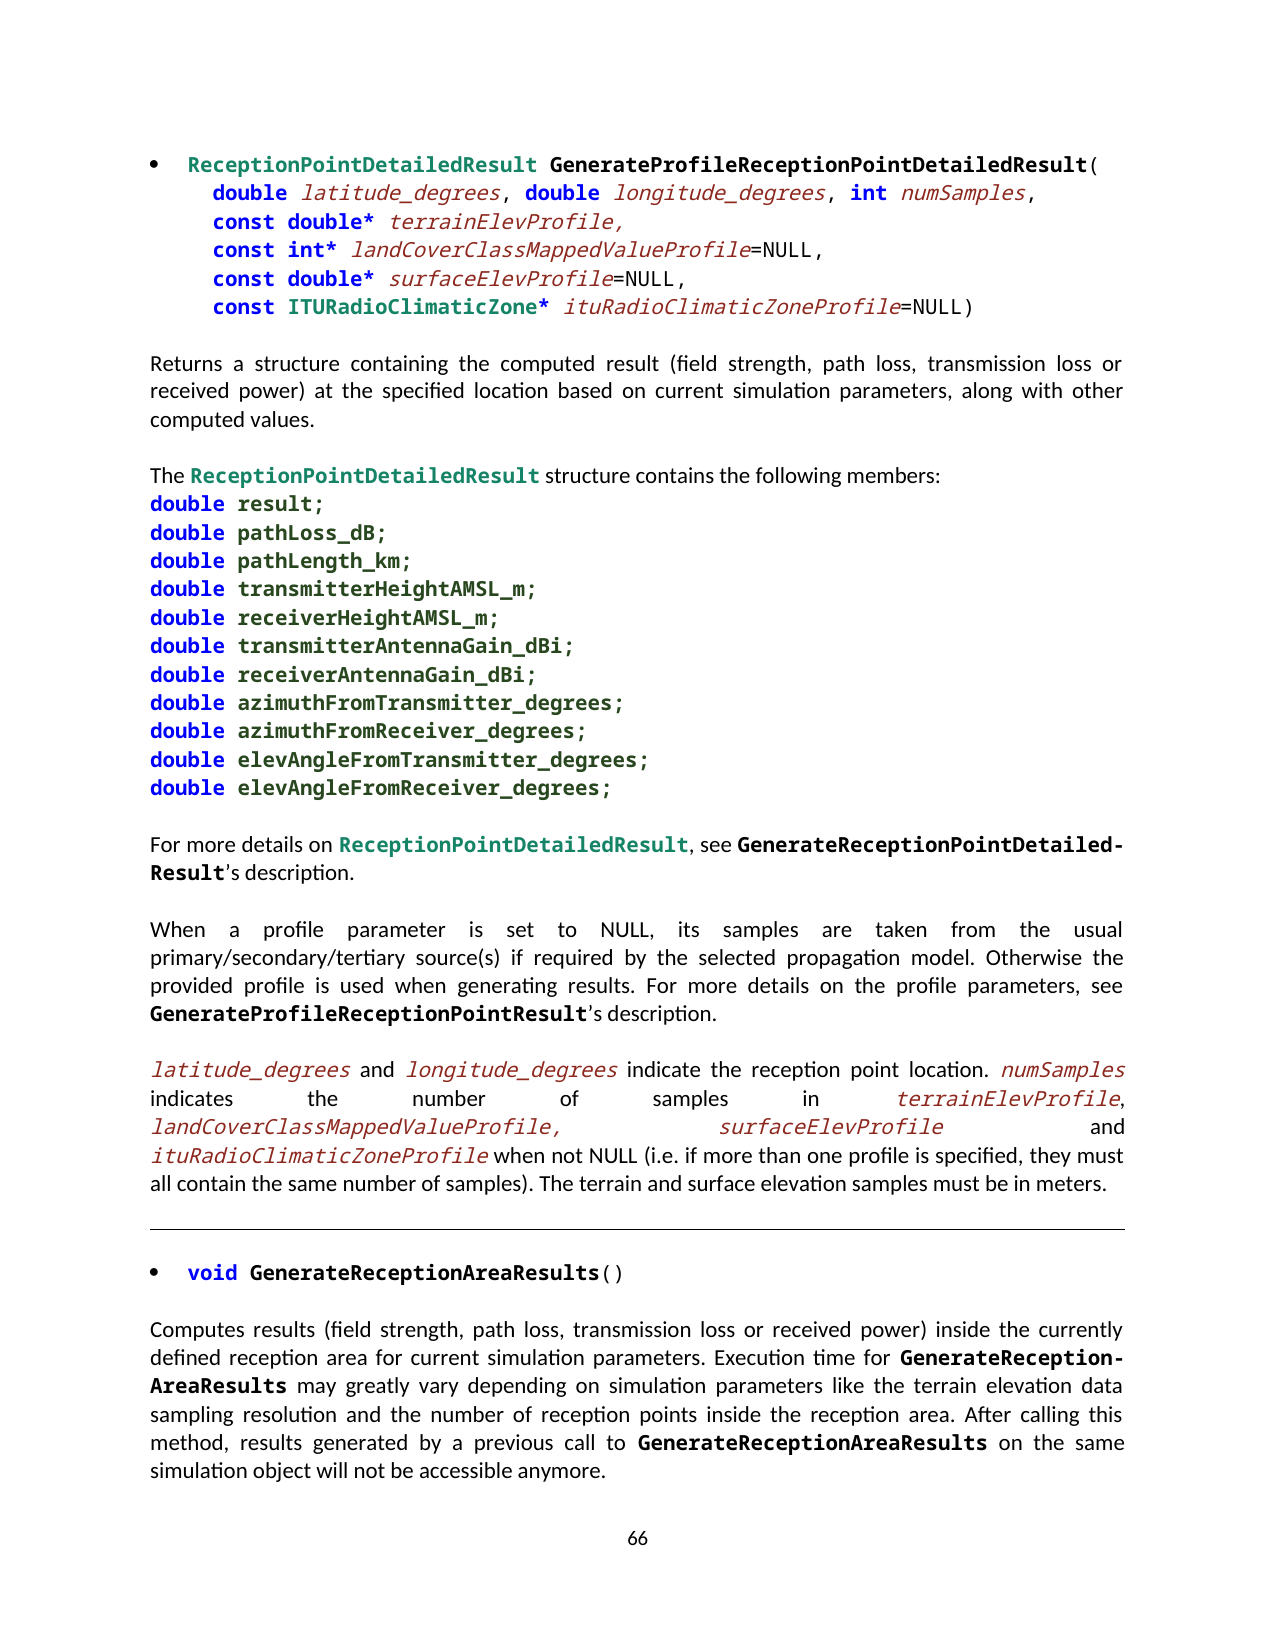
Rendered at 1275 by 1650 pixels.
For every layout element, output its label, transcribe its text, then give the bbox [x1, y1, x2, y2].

list ReceptionPointDetailedResult GenerateProfileReceptionPointDetailedResult( double latitude_degrees, double longitude_degrees, int numSamples, const double* terrainElevProfile, const int* landCoverClassMappedValueProfile=NULL, const double* surfaceElevProfile=NULL, const ITURadioClimaticZone* ituRadioClimaticZoneProfile=NULL) [150, 150, 1125, 321]
text double azimuthFromReceiver_degrees; [150, 717, 1125, 745]
text Returns a structure containing the computed result (field strength, path loss, transmission loss or received power) at the specified location based on current simulation parameters, along with other computed values. [150, 349, 1125, 433]
text double azimuthFromTransmitter_degrees; [150, 688, 1125, 717]
text double pathLoss_dB; [150, 518, 1125, 546]
text double elevAngleFromReceiver_degrees; [150, 773, 1125, 802]
text For more details on ReceptionPointDetailedResult, see GenerateReceptionPointDetailed-Result’s description. [150, 830, 1125, 887]
text The ReceptionPointDetailedResult structure contains the following members: [150, 461, 1125, 489]
text double receiverHeightAMSL_m; [150, 603, 1125, 631]
text double result; [150, 489, 1125, 518]
list void GenerateReceptionAreaResults() [150, 1258, 1125, 1287]
text double pathLength_km; [150, 546, 1125, 574]
text When a profile parameter is set to NULL, its samples are taken from the usual primary/secondary/tertiary source(s) if required by the selected propagation model. Otherwise the provided profile is used when generating results. For more details on the profile parameters, see GenerateProfileReceptionPointResult’s description. [150, 915, 1125, 1027]
text double transmitterAntennaGain_dBi; [150, 631, 1125, 660]
text double elevAngleFromTransmitter_degrees; [150, 745, 1125, 773]
text latitude_degrees and longitude_degrees indicate the reception point location. numSamples indicates the number of samples in terrainElevProfile, landCoverClassMappedValueProfile, surfaceElevProfile and ituRadioClimaticZoneProfile when not NULL (i.e. if more than one profile is specified, they must all contain the same number of samples). The terrain and surface elevation samples must be in meters. [150, 1055, 1125, 1199]
text Computes results (field strength, path loss, transmission loss or received power) inside the currently defined reception area for current simulation parameters. Execution time for GenerateReception-AreaResults may greatly vary depending on simulation parameters like the terrain elevation data sampling resolution and the number of reception points inside the reception area. After calling this method, results generated by a previous call to GenerateReceptionAreaResults on the same simulation object will not be accessible anymore. [150, 1315, 1125, 1486]
text double receiverAntennaGain_dBi; [150, 660, 1125, 688]
text double transmitterHeightAMSL_m; [150, 574, 1125, 603]
